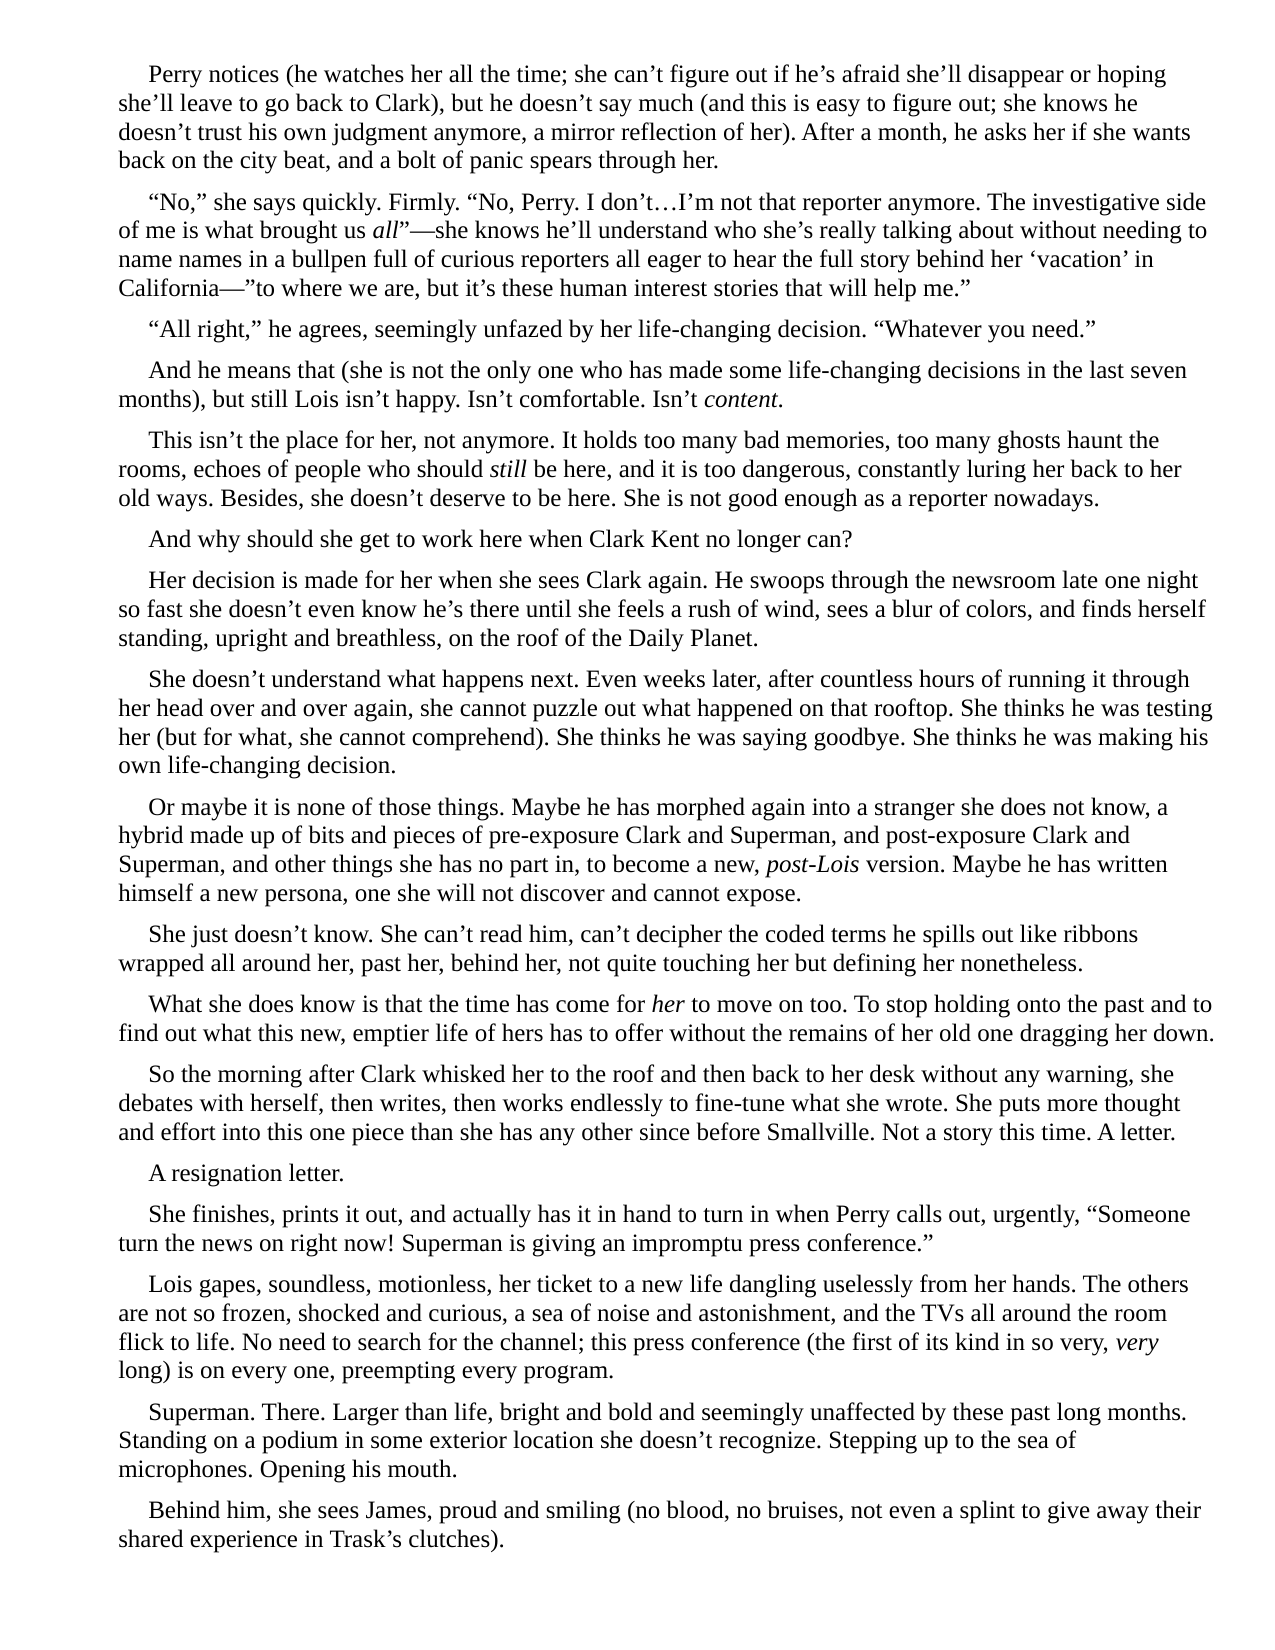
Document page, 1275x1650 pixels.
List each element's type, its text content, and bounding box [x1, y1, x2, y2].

text And he means that (she is not the only one who has made some life-changing decisions in the last seven months), but still Lois isn’t happy. Isn’t comfortable. Isn’t content. [118, 355, 1216, 413]
text A resignation letter. [118, 1158, 1216, 1187]
text “No,” she says quickly. Firmly. “No, Perry. I don’t…I’m not that reporter anymore. The investigative side of me is what brought us all”—she knows he’ll understand who she’s really talking about without needing to name names in a bullpen full of curious reporters all eager to hear the full story behind her ‘vacation’ in California—”to where we are, but it’s these human interest stories that will help me.” [118, 187, 1216, 302]
text She doesn’t understand what happens next. Even weeks later, after countless hours of running it through her head over and over again, she cannot puzzle out what happened on that rooftop. She thinks he was testing her (but for what, she cannot comprehend). She thinks he was saying goodbye. She thinks he was making his own life-changing decision. [118, 664, 1216, 779]
text She finishes, prints it out, and actually has it in hand to turn in when Perry calls out, urgently, “Someone turn the news on right now! Superman is giving an impromptu press conference.” [118, 1199, 1216, 1257]
text And why should she get to work here when Clark Kent no longer can? [118, 524, 1216, 553]
text So the morning after Clark whisked her to the roof and then back to her desk without any warning, she debates with herself, then writes, then works endlessly to fine-tune what she wrote. She puts more thought and effort into this one piece than she has any other since before Smallville. Not a story this time. A letter. [118, 1059, 1216, 1145]
text Her decision is made for her when she sees Clark again. He swoops through the newsroom late one night so fast she doesn’t even know he’s there until she feels a rush of wind, sees a blur of colors, and finds herself standing, upright and breathless, on the roof of the Daily Planet. [118, 565, 1216, 652]
text This isn’t the place for her, not anymore. It holds too many bad memories, too many ghosts haunt the rooms, echoes of people who should still be here, and it is too dangerous, constantly luring her back to her old ways. Besides, she doesn’t deserve to be here. She is not good enough as a reporter nowadays. [118, 425, 1216, 512]
text She just doesn’t know. She can’t read him, can’t decipher the coded terms he spills out like ribbons wrapped all around her, past her, behind her, not quite touching her but defining her nonetheless. [118, 919, 1216, 977]
text “All right,” he agrees, seemingly unfazed by her life-changing decision. “Whatever you need.” [118, 314, 1216, 343]
text Behind him, she sees James, proud and smiling (no blood, no bruises, not even a splint to give away their shared experience in Trask’s clutches). [118, 1495, 1216, 1553]
text Lois gapes, soundless, motionless, her ticket to a new life dangling uselessly from her hands. The others are not so frozen, shocked and curious, a sea of noise and astonishment, and the TVs all around the room flick to life. No need to search for the channel; this press conference (the first of its kind in so very, very long) is on every one, preempting every program. [118, 1269, 1216, 1384]
text Perry notices (he watches her all the time; she can’t figure out if he’s afraid she’ll disappear or hoping she’ll leave to go back to Clark), but he doesn’t say much (and this is easy to figure out; she knows he doesn’t trust his own judgment anymore, a mirror reflection of her). After a month, he asks her if she wants back on the city beat, and a bolt of panic spears through her. [118, 59, 1216, 174]
text Superman. There. Larger than life, bright and bold and seemingly unaffected by these past long months. Standing on a podium in some exterior location she doesn’t recognize. Stepping up to the sea of microphones. Opening his mouth. [118, 1397, 1216, 1483]
text Or maybe it is none of those things. Maybe he has morphed again into a stranger she does not know, a hybrid made up of bits and pieces of pre-exposure Clark and Superman, and post-exposure Clark and Superman, and other things she has no part in, to become a new, post-Lois version. Maybe he has written himself a new persona, one she will not discover and cannot expose. [118, 792, 1216, 907]
text What she does know is that the time has come for her to move on too. To stop holding onto the past and to find out what this new, emptier life of hers has to offer without the remains of her old one dragging her down. [118, 989, 1216, 1047]
